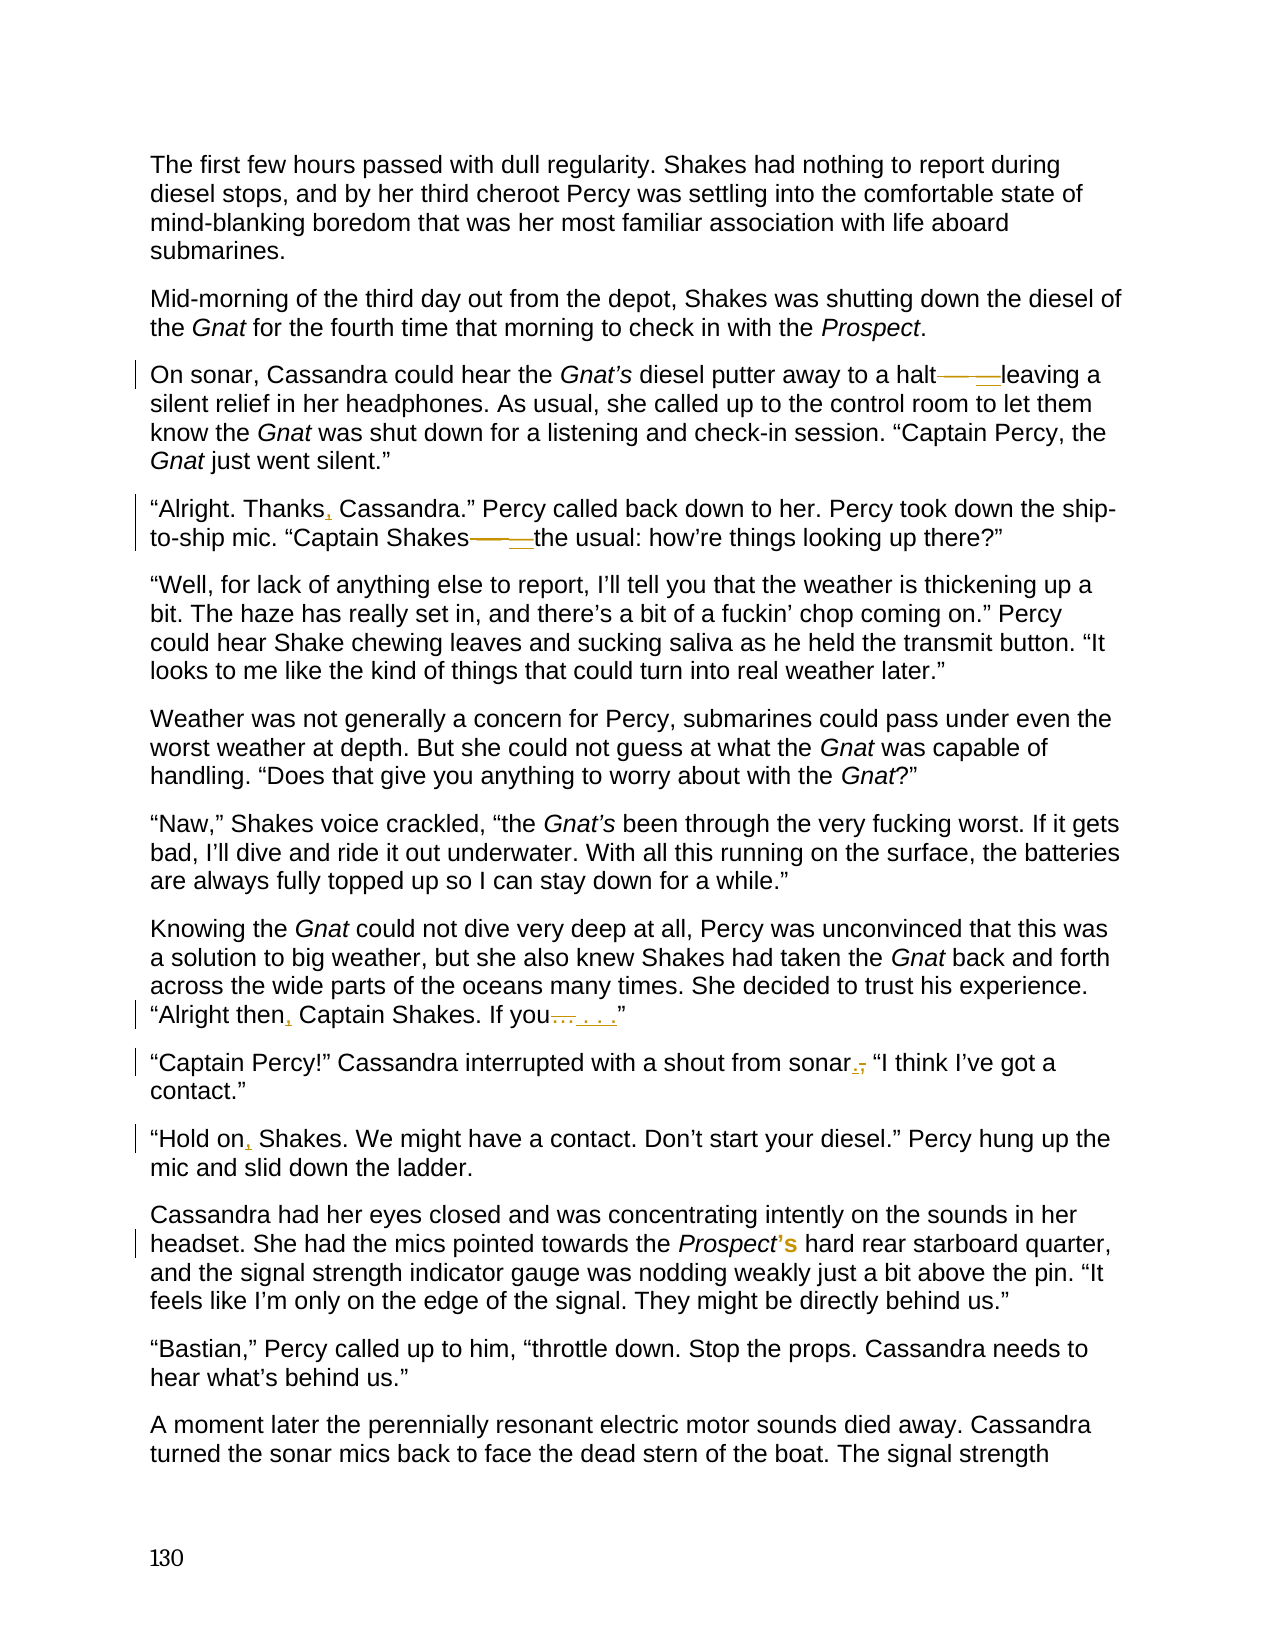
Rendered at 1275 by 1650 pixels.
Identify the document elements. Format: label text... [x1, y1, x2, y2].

text “Bastian,” Percy called up to him, “throttle down. Stop the props. Cassandra needs to hear what’s behind us.” [150, 1334, 1125, 1391]
text “Well, for lack of anything else to report, I’ll tell you that the weather is thickening up a bit. The haze has really set in, and there’s a bit of a fuckin’ chop coming on.” Percy could hear Shake chewing leaves and sucking saliva as he held the transmit button. “It looks to me like the kind of things that could turn into real weather later.” [150, 570, 1125, 685]
text “Naw,” Shakes voice crackled, “the Gnat’s been through the very fucking worst. If it gets bad, I’ll dive and ride it out underwater. With all this running on the surface, the batteries are always fully topped up so I can stay down for a while.” [150, 809, 1125, 895]
text Cassandra had her eyes closed and was concentrating intently on the sounds in her headset. She had the mics pointed towards the Prospect’s hard rear starboard quarter, and the signal strength indicator gauge was nodding weakly just a bit above the pin. “It feels like I’m only on the edge of the signal. They might be directly behind us.” [150, 1200, 1125, 1315]
text Weather was not generally a concern for Percy, submarines could pass under even the worst weather at depth. But she could not guess at what the Gnat was capable of handling. “Does that give you anything to worry about with the Gnat?” [150, 704, 1125, 790]
text “Alright. Thanks, Cassandra.” Percy called back down to her. Percy took down the ship-to-ship mic. “Captain Shakes—the usual: how’re things looking up there?” [150, 494, 1125, 551]
text The first few hours passed with dull regularity. Shakes had nothing to report during diesel stops, and by her third cheroot Percy was settling into the comfortable state of mind-blanking boredom that was her most familiar association with life aboard submarines. [150, 150, 1125, 265]
text Knowing the Gnat could not dive very deep at all, Percy was unconvinced that this was a solution to big weather, but she also knew Shakes had taken the Gnat back and forth across the wide parts of the oceans many times. She decided to trust his experience. “Alright then, Captain Shakes. If you . . .” [150, 914, 1125, 1029]
text A moment later the perennially resonant electric motor sounds died away. Cassandra turned the sonar mics back to face the dead stern of the boat. The signal strength [150, 1410, 1125, 1467]
text “Captain Percy!” Cassandra interrupted with a shout from sonar. “I think I’ve got a contact.” [150, 1047, 1125, 1105]
text On sonar, Cassandra could hear the Gnat’s diesel putter away to a halt—leaving a silent relief in her headphones. As usual, she called up to the control room to let them know the Gnat was shut down for a listening and check-in session. “Captain Percy, the Gnat just went silent.” [150, 360, 1125, 475]
text Mid-morning of the third day out from the depot, Shakes was shutting down the diesel of the Gnat for the fourth time that morning to check in with the Prospect. [150, 284, 1125, 341]
text “Hold on, Shakes. We might have a contact. Don’t start your diesel.” Percy hung up the mic and slid down the ladder. [150, 1124, 1125, 1181]
